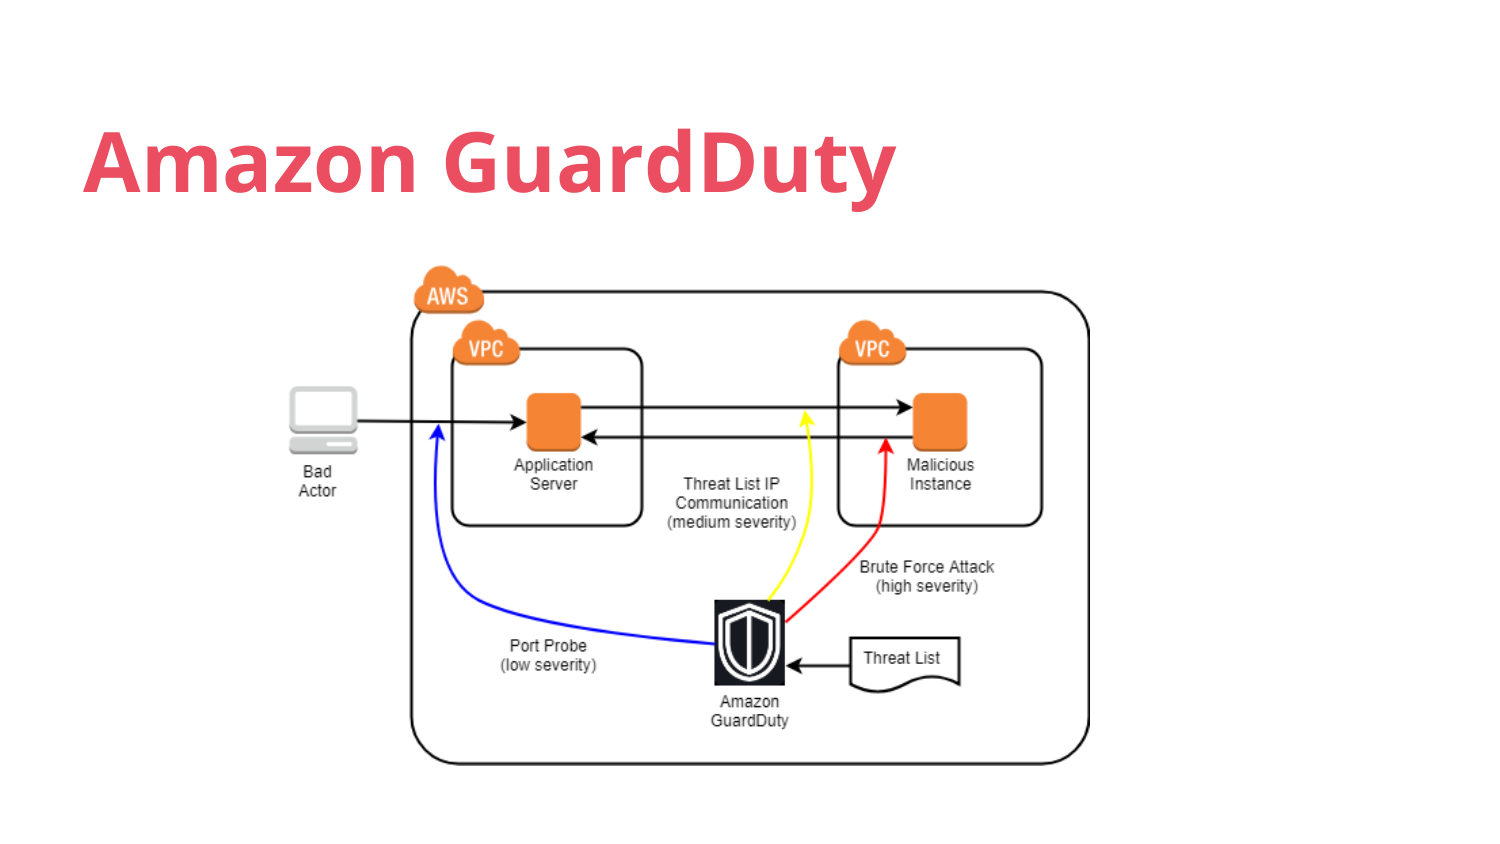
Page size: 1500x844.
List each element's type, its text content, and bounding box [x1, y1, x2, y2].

picture [285, 264, 1090, 766]
text_box Amazon GuardDuty [68, 79, 1475, 178]
